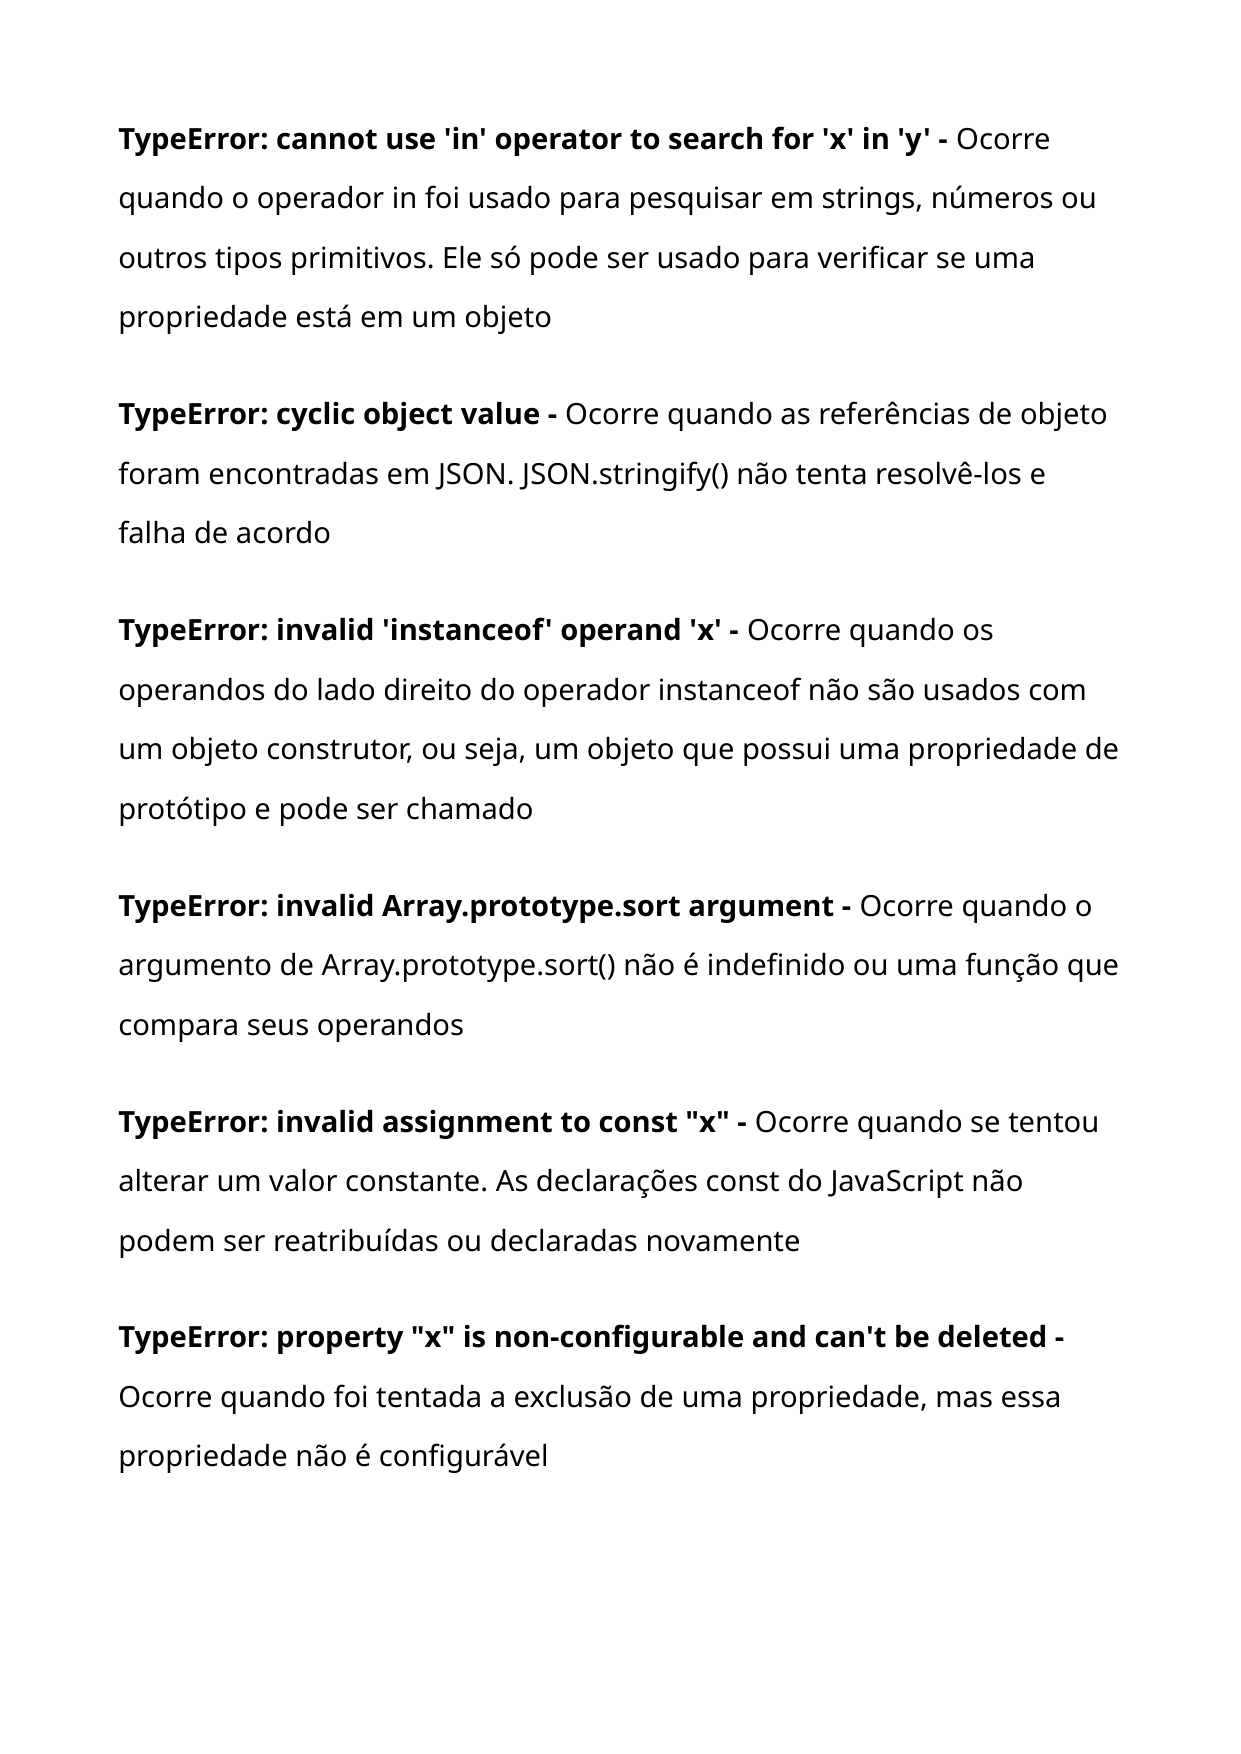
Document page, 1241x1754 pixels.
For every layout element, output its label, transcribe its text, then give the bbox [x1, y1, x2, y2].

subtitle TypeError: invalid 'instanceof' operand 'x' - Ocorre quando os operandos do lado direito do operador instanceof não são usados com um objeto construtor, ou seja, um objeto que possui uma propriedade de protótipo e pode ser chamado [118, 609, 1122, 828]
subtitle TypeError: invalid assignment to const "x" - Ocorre quando se tentou alterar um valor constante. As declarações const do JavaScript não podem ser reatribuídas ou declaradas novamente [118, 1101, 1122, 1259]
subtitle TypeError: cyclic object value - Ocorre quando as referências de objeto foram encontradas em JSON. JSON.stringify() não tenta resolvê-los e falha de acordo [118, 393, 1122, 552]
subtitle TypeError: invalid Array.prototype.sort argument - Ocorre quando o argumento de Array.prototype.sort() não é indefinido ou uma função que compara seus operandos [118, 885, 1122, 1043]
subtitle TypeError: cannot use 'in' operator to search for 'x' in 'y' - Ocorre quando o operador in foi usado para pesquisar em strings, números ou outros tipos primitivos. Ele só pode ser usado para verificar se uma propriedade está em um objeto [118, 118, 1122, 336]
subtitle TypeError: property "x" is non-configurable and can't be deleted - Ocorre quando foi tentada a exclusão de uma propriedade, mas essa propriedade não é configurável [118, 1317, 1122, 1475]
